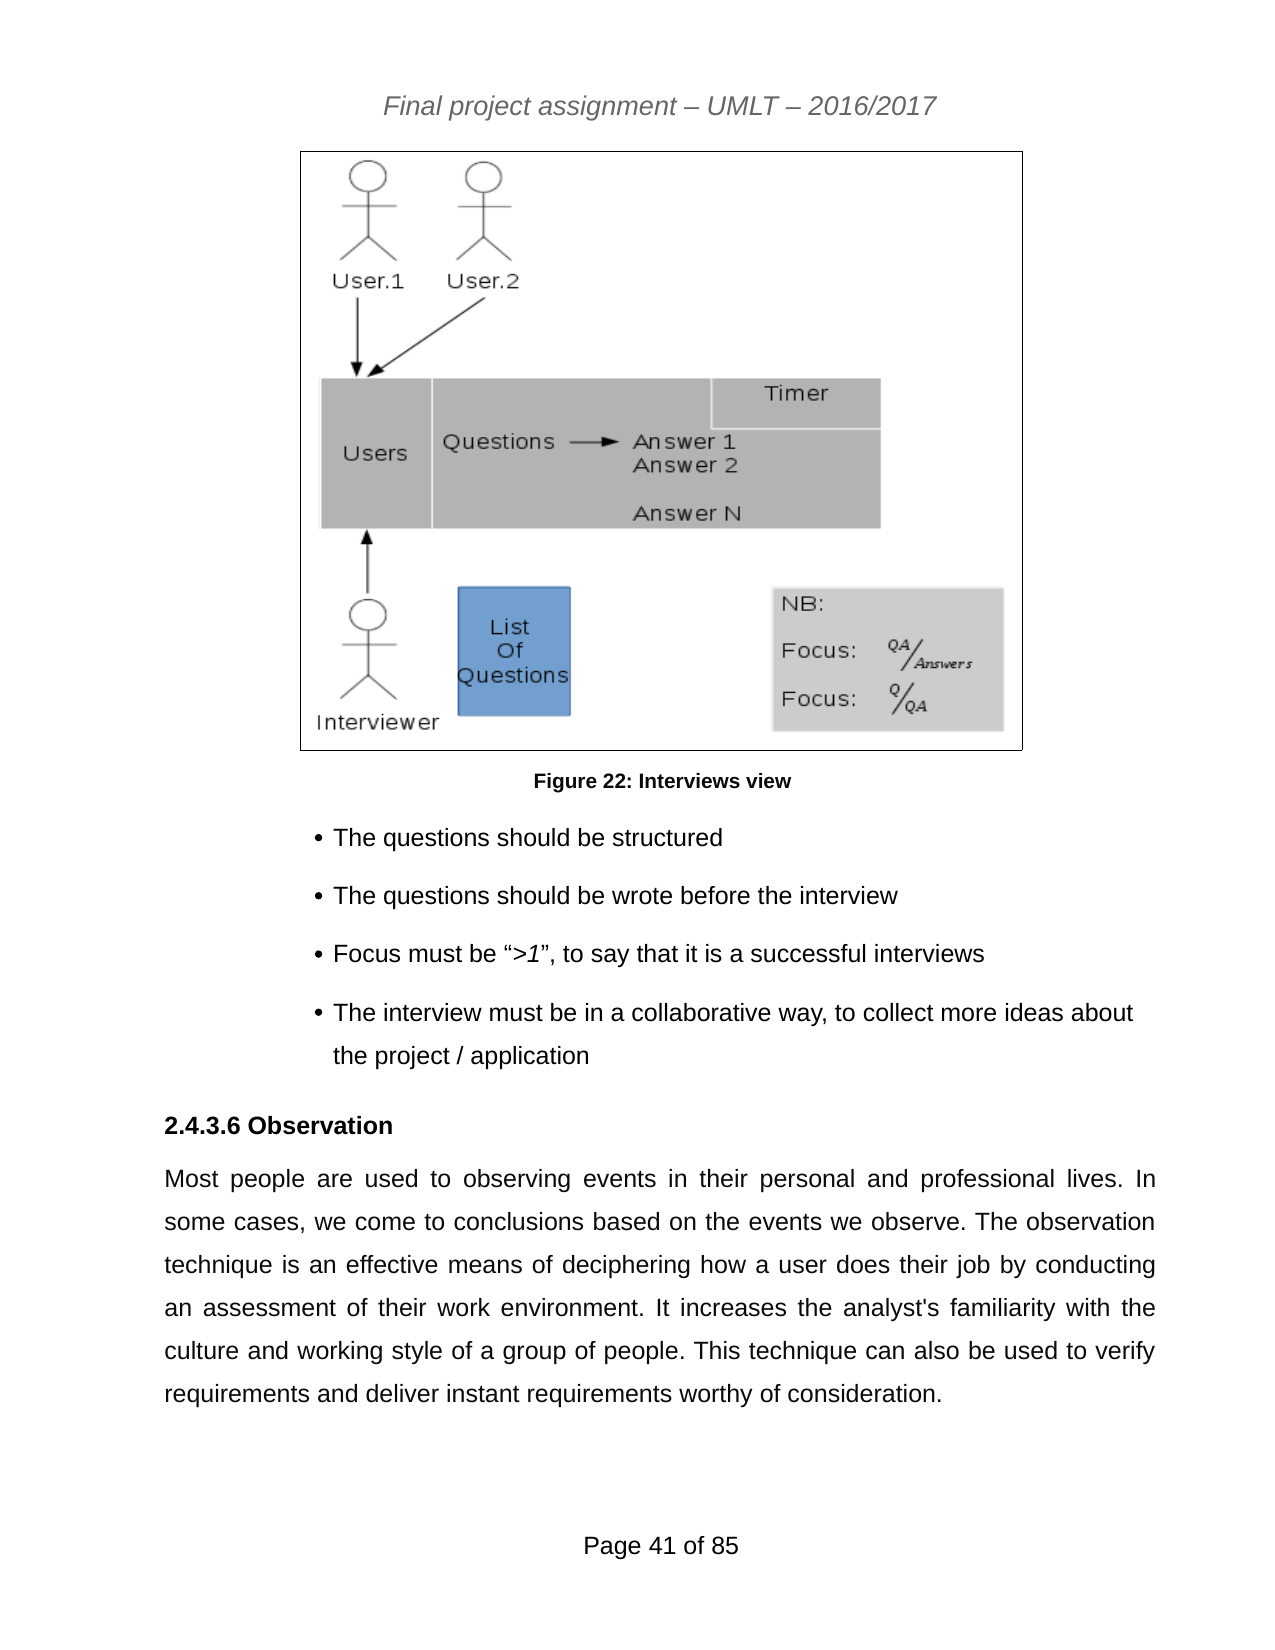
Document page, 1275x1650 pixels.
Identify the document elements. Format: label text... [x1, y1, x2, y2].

list The interview must be in a collaborative way, to collect more ideas about the project / application [314, 998, 1158, 1069]
text Figure 22: Interviews view [164, 748, 1158, 793]
subtitle 2.4.3.6 Observation [164, 1111, 1158, 1140]
text Most people are used to observing events in their personal and professional lives. In some cases, we come to conclusions based on the events we observe. The observation technique is an effective means of deciphering how a user does their job by conducting an assessment of their work environment. It increases the analyst's familiarity with the culture and working style of a group of people. This technique can also be used to verify requirements and deliver instant requirements worthy of consideration. [164, 1164, 1158, 1408]
list The questions should be structured [314, 823, 1158, 852]
list The questions should be wrote before the interview [314, 881, 1158, 910]
picture [303, 154, 1019, 748]
list Focus must be “>1”, to say that it is a successful interviews [314, 939, 1158, 968]
